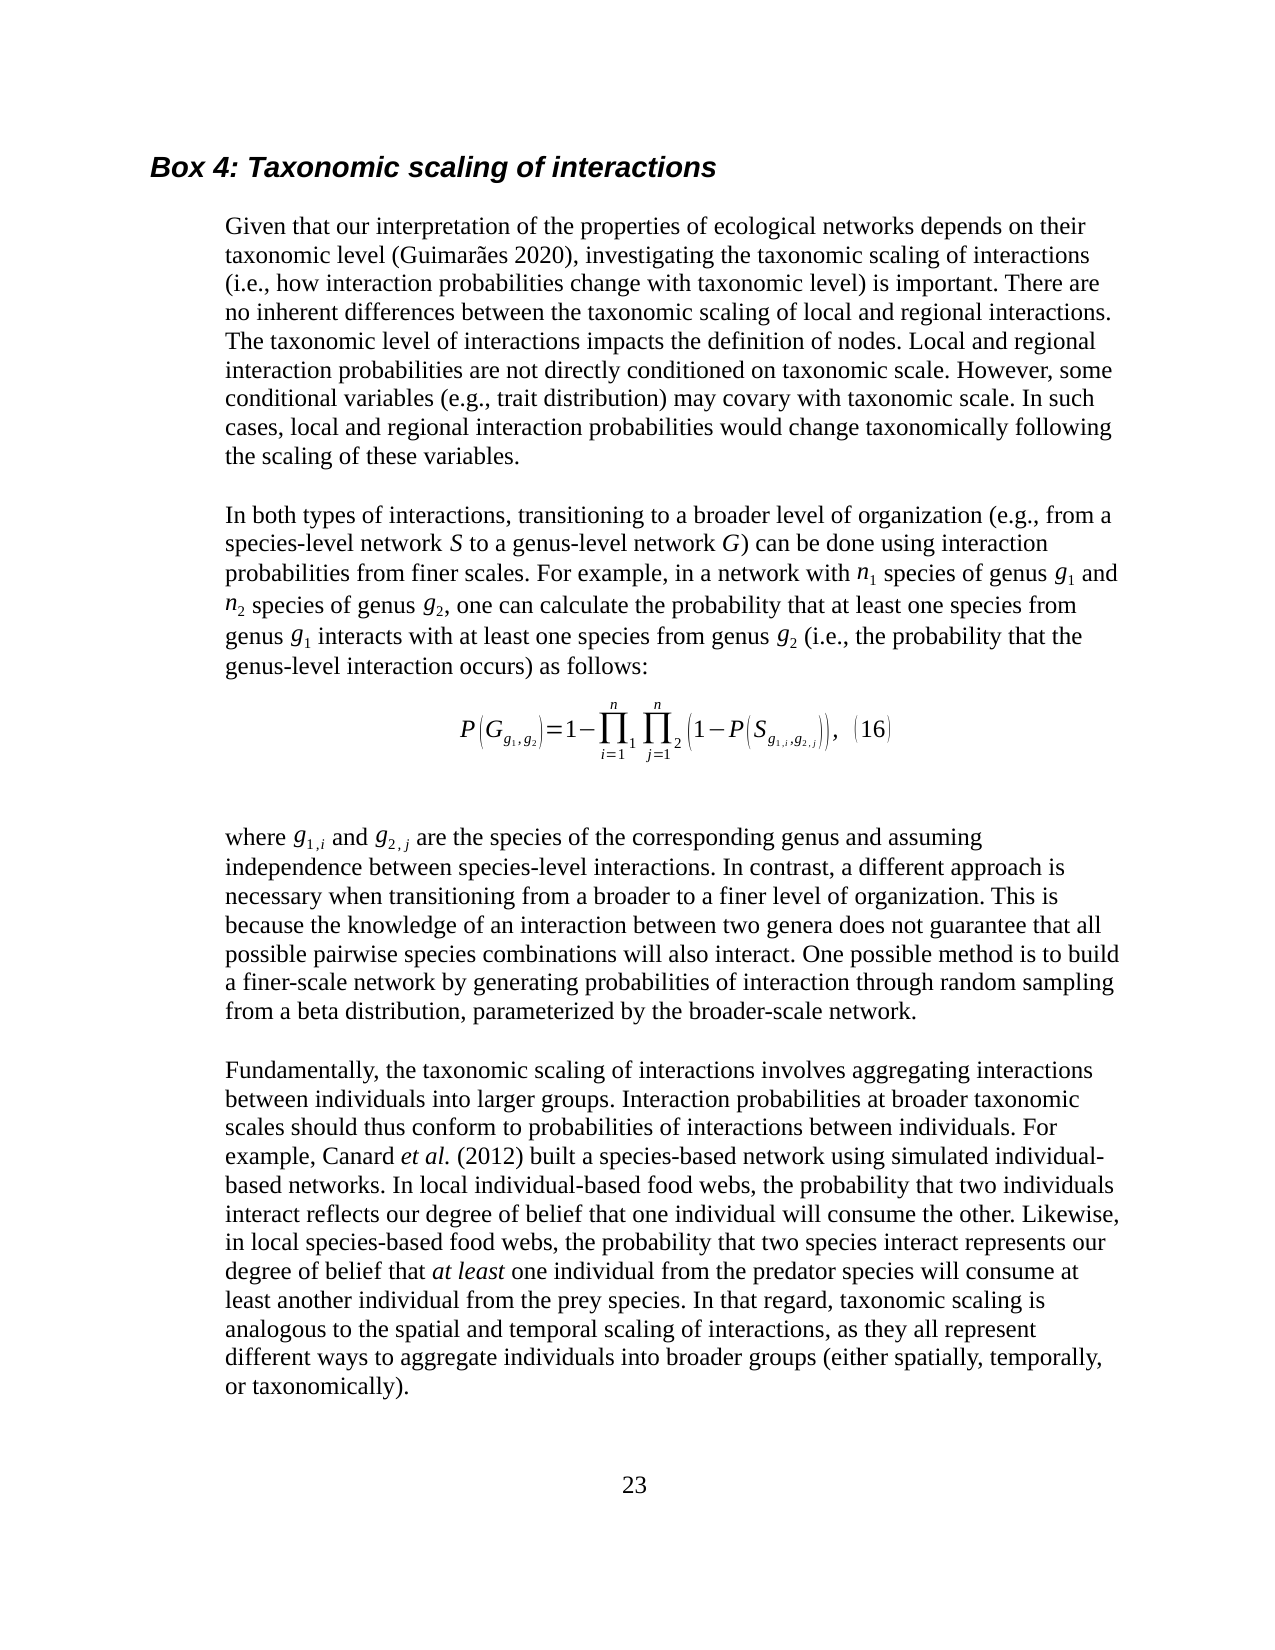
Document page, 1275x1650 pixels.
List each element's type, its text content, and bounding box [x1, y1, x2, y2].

text Given that our interpretation of the properties of ecological networks depends on their taxonomic level (Guimarães 2020), investigating the taxonomic scaling of interactions (i.e., how interaction probabilities change with taxonomic level) is important. There are no inherent differences between the taxonomic scaling of local and regional interactions. The taxonomic level of interactions impacts the definition of nodes. Local and regional interaction probabilities are not directly conditioned on taxonomic scale. However, some conditional variables (e.g., trait distribution) may covary with taxonomic scale. In such cases, local and regional interaction probabilities would change taxonomically following the scaling of these variables. [225, 211, 1125, 470]
text where and are the species of the corresponding genus and assuming independence between species-level interactions. In contrast, a different approach is necessary when transitioning from a broader to a finer level of organization. This is because the knowledge of an interaction between two genera does not guarantee that all possible pairwise species combinations will also interact. One possible method is to build a finer-scale network by generating probabilities of interaction through random sampling from a beta distribution, parameterized by the broader-scale network. [225, 821, 1125, 1025]
subtitle Box 4: Taxonomic scaling of interactions [150, 150, 1125, 183]
text Fundamentally, the taxonomic scaling of interactions involves aggregating interactions between individuals into larger groups. Interaction probabilities at broader taxonomic scales should thus conform to probabilities of interactions between individuals. For example, Canard et al. (2012) built a species-based network using simulated individual-based networks. In local individual-based food webs, the probability that two individuals interact reflects our degree of belief that one individual will consume the other. Likewise, in local species-based food webs, the probability that two species interact represents our degree of belief that at least one individual from the predator species will consume at least another individual from the prey species. In that regard, taxonomic scaling is analogous to the spatial and temporal scaling of interactions, as they all represent different ways to aggregate individuals into broader groups (either spatially, temporally, or taxonomically). [225, 1055, 1125, 1400]
text In both types of interactions, transitioning to a broader level of organization (e.g., from a species-level network to a genus-level network ) can be done using interaction probabilities from finer scales. For example, in a network with species of genus and species of genus , one can calculate the probability that at least one species from genus interacts with at least one species from genus (i.e., the probability that the genus-level interaction occurs) as follows: [225, 500, 1125, 680]
